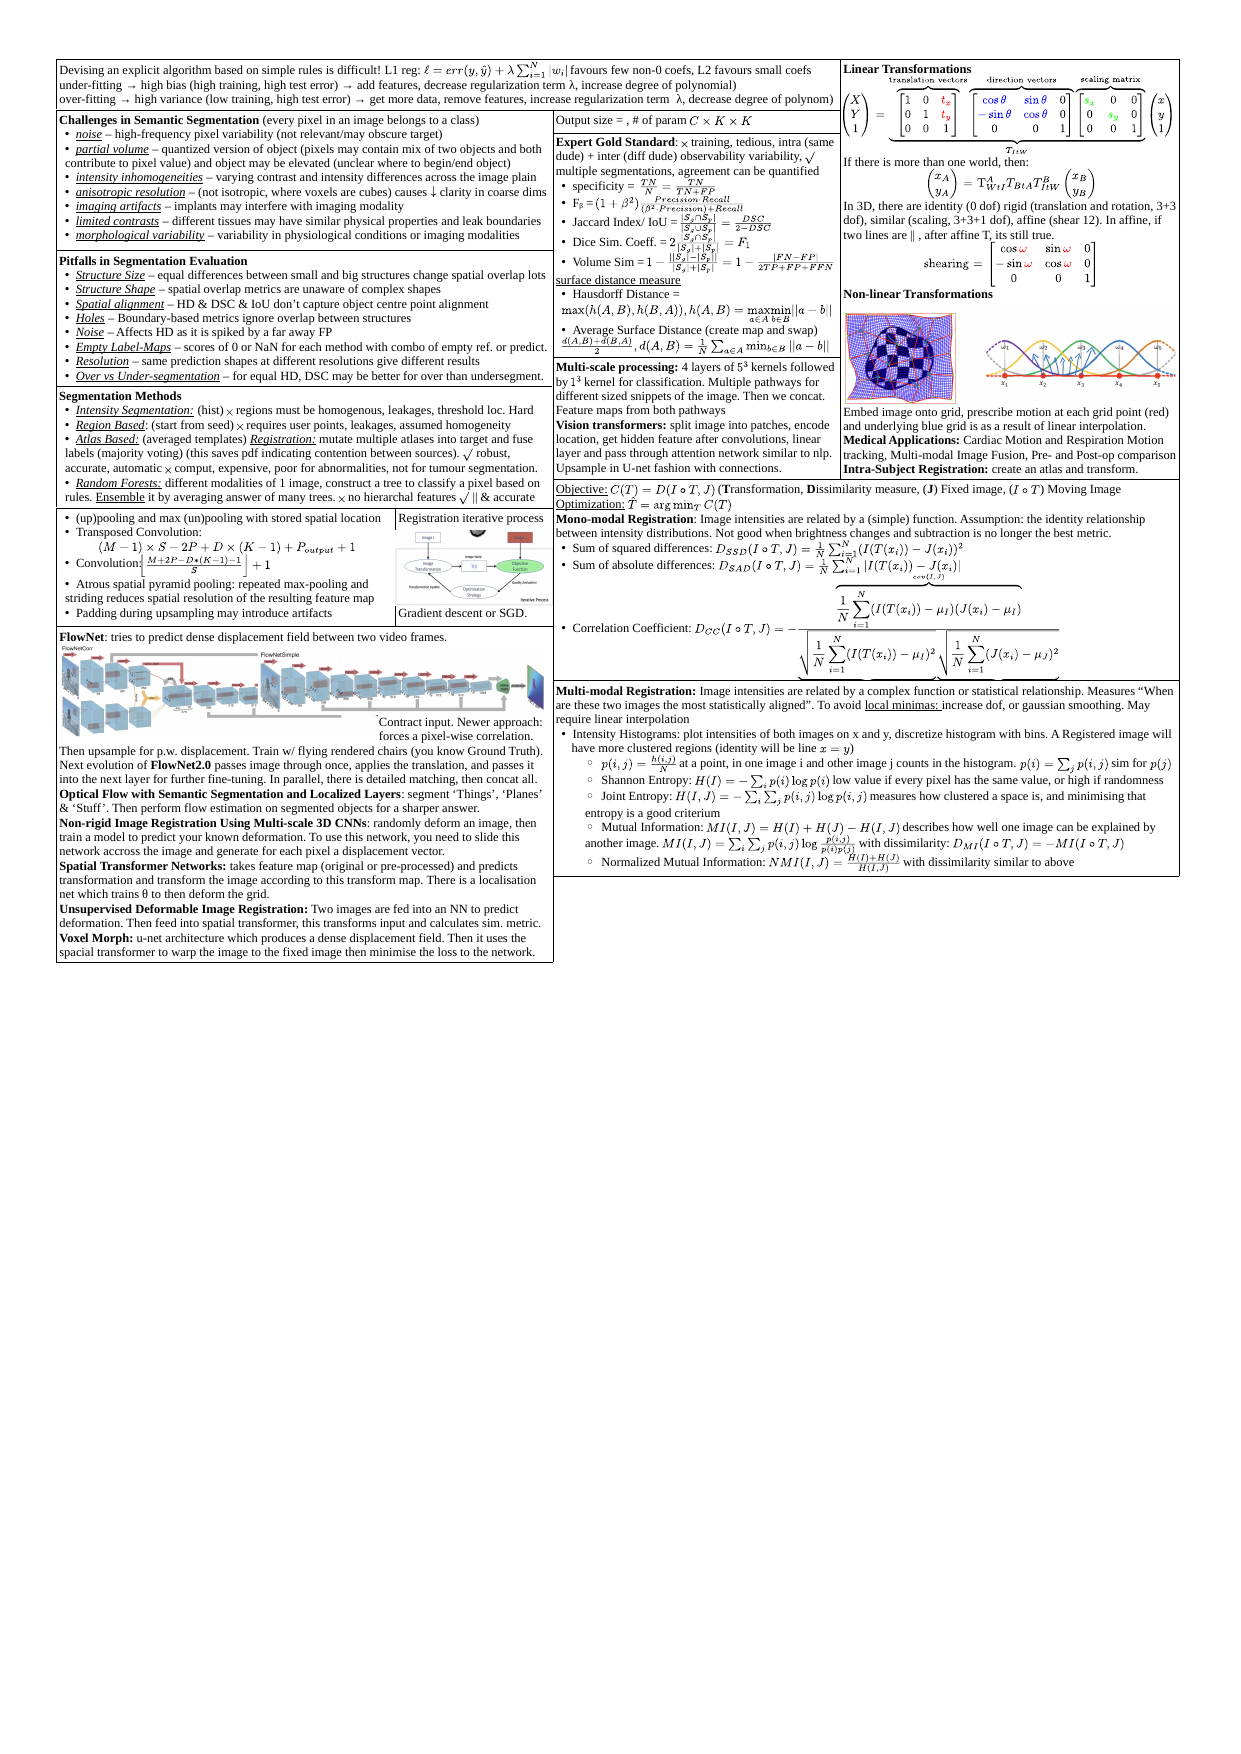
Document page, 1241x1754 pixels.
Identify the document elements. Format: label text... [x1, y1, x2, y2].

text Non-rigid Image Registration Using Multi-scale 3D CNNs: randomly deform an image, then train a model to predict your known deformation. To use this network, you need to slide this network accross the image and generate for each pixel a displacement vector. [59, 815, 549, 858]
list limited contrasts – different tissues may have similar physical properties and leak boundaries [65, 213, 550, 228]
text Registration iterative process [398, 510, 550, 525]
list Fβ = [561, 195, 837, 214]
text Medical Applications: Cardiac Motion and Respiration Motion tracking, Multi-modal Image Fusion, Pre- and Post-op comparison [843, 433, 1176, 462]
list Empty Label-Maps – scores of 0 or NaN for each method with combo of empty ref. or predict. [65, 339, 549, 354]
list [143, 554, 245, 577]
list [835, 557, 1176, 574]
text If there is more than one world, then: [843, 154, 1176, 169]
text FlowNet: tries to predict dense displacement field between two video frames. [59, 629, 549, 644]
list Dice Sim. Coeff. = [561, 233, 681, 253]
list Spatial alignment – HD & DSC & IoU don’t capture object centre point alignment [65, 296, 549, 311]
text under-fitting → high bias (high training, high test error) → add features, decrease regularization term λ, increase degree of polynomial) [59, 78, 837, 92]
list morphological variability – variability in physiological conditions or imaging modalities [65, 228, 550, 242]
text Optical Flow with Semantic Segmentation and Localized Layers: segment ‘Things’, ‘Planes’ & ‘Stuff’. Then perform flow estimation on segmented objects for a sharper answer. [59, 787, 549, 815]
list Intensity Segmentation: (hist) regions must be homogenous, leakages, threshold loc. Hard [65, 403, 549, 417]
text Voxel Morph: u-net architecture which produces a dense displacement field. Then it uses the spacial transformer to warp the image to the fixed image then minimise the loss to the network. [59, 930, 549, 959]
text Intra-Subject Registration: create an atlas and transform. [843, 462, 1176, 476]
list Atrous spatial pyramid pooling: repeated max-pooling and striding reduces spatial resolution of the resulting feature map [65, 577, 392, 606]
text Next evolution of FlowNet2.0 passes image through once, applies the translation, and passes it into the next layer for further fine-tuning. In parallel, there is detailed matching, then concat all. [59, 758, 549, 787]
text Expert Gold Standard: training, tedious, intra (same dude) + inter (diff dude) observability variability, multiple segmentations, agreement can be quantified [556, 135, 837, 178]
list anisotropic resolution – (not isotropic, where voxels are cubes) causes clarity in coarse dims [65, 184, 550, 199]
list [714, 253, 837, 273]
text In 3D, there are identity (0 dof) rigid (translation and rotation, 3+3 dof), similar (scaling, 3+3+1 dof), affine (shear 12). In affine, if two lines are || , after affine T, its still true. [843, 199, 1176, 242]
list at a point, in one image i and other image j counts in the histogram. sim for [585, 755, 1176, 773]
list Structure Size – equal differences between small and big structures change spatial overlap lots [65, 268, 549, 282]
text Multi-modal Registration: Image intensities are related by a complex function or statistical relationship. Measures “When are these two images the most statistically aligned”. To avoid local minimas: increase dof, or gaussian smoothing. May require linear interpolation [556, 683, 1176, 726]
list [247, 554, 392, 577]
list Joint Entropy: measures how clustered a space is, and minimising that entropy is a good criterium [585, 788, 1176, 820]
list Mutual Information: describes how well one image can be explained by another image. with dissimilarity: [585, 820, 1176, 854]
list Shannon Entropy: low value if every pixel has the same value, or high if randomness [585, 773, 1176, 788]
list partial volume – quantized version of object (pixels may contain mix of two objects and both contribute to pixel value) and object may be elevated (unclear where to begin/end object) [65, 141, 550, 170]
list [715, 233, 837, 253]
list imaging artifacts – implants may interfere with imaging modality [65, 199, 550, 213]
list Random Forests: different modalities of 1 image, construct a tree to classify a pixel based on rules. Ensemble it by averaging answer of many trees. no hierarchal features || & accurate [65, 475, 549, 504]
list Region Based: (start from seed) requires user points, leakages, assumed homogeneity [65, 417, 549, 432]
text Unsupervised Deformable Image Registration: Two images are fed into an NN to predict deformation. Then feed into spatial transformer, this transforms input and calculates sim. metric. [59, 902, 549, 930]
list Sum of squared differences: [561, 541, 843, 557]
list Over vs Under-segmentation – for equal HD, DSC may be better for over than undersegment. [65, 368, 549, 383]
list specificity = [561, 178, 837, 195]
text Devising an explicit algorithm based on simple rules is difficult! L1 reg: [59, 62, 424, 78]
list intensity inhomogeneities – varying contrast and intensity differences across the image plain [65, 170, 550, 184]
list [831, 541, 1176, 557]
list with dissimilarity similar to above [887, 854, 1176, 873]
list Correlation Coefficient: [561, 574, 1176, 680]
list Atlas Based: (averaged templates) Registration: mutate multiple atlases into target and fuse labels (majority voting) (this saves pdf indicating contention between sources). robust, accurate, automatic comput, expensive, poor for abnormalities, not for tumour segmentation. [65, 432, 549, 475]
text Output size = , # of param [556, 113, 837, 127]
list Structure Shape – spatial overlap metrics are unaware of complex shapes [65, 282, 549, 296]
list noise – high-frequency pixel variability (not relevant/may obscure target) [65, 127, 550, 141]
text Segmentation Methods [59, 389, 549, 403]
text Challenges in Semantic Segmentation (every pixel in an image belongs to a class) [59, 113, 550, 127]
list Intensity Histograms: plot intensities of both images on x and y, discretize histogram with bins. A Registered image will have more clustered regions (identity will be line ) [561, 726, 1176, 755]
text Multi-scale processing: 4 layers of kernels followed by kernel for classification. Multiple pathways for different sized snippets of the image. Then we concat. Feature maps from both pathways [556, 360, 837, 417]
list Convolution: [65, 554, 141, 577]
text surface distance measure [556, 273, 837, 287]
text over-fitting → high variance (low training, high test error) → get more data, remove features, increase regularization term λ, decrease degree of polynom) [59, 92, 837, 107]
text Linear Transformations [843, 62, 1176, 76]
list Transposed Convolution: [65, 525, 392, 539]
text Embed image onto grid, prescribe motion at each grid point (red) and underlying blue grid is as a result of linear interpolation. [843, 405, 1176, 433]
list Sum of absolute differences: [561, 557, 847, 574]
text Objective: (Transformation, Dissimilarity measure, (J) Fixed image, () Moving Image [556, 482, 1176, 497]
text Spatial Transformer Networks: takes feature map (original or pre-processed) and predicts transformation and transform the image according to this transform map. There is a localisation net which trains θ to then deform the grid. [59, 858, 549, 902]
list (up)pooling and max (un)pooling with stored spatial location [65, 510, 392, 525]
list Noise – Affects HD as it is spiked by a far away FP [65, 325, 549, 339]
text Optimization: [556, 497, 1176, 512]
list Padding during upsampling may introduce artifacts [65, 606, 392, 620]
text Pitfalls in Segmentation Evaluation [59, 253, 549, 268]
list [715, 214, 837, 233]
list Volume Sim = [561, 253, 673, 273]
list Average Surface Distance (create map and swap) [561, 322, 837, 337]
text Vision transformers: split image into patches, encode location, get hidden feature after convolutions, linear layer and pass through attention network similar to nlp. Upsample in U-net fashion with connections. [556, 417, 837, 475]
picture [395, 530, 553, 606]
picture [843, 309, 1177, 405]
text favours few non-0 coefs, L2 favours small coefs [567, 62, 837, 78]
list Resolution – same prediction shapes at different resolutions give different results [65, 354, 549, 368]
text Gradient descent or SGD. [398, 606, 550, 620]
text Mono-modal Registration: Image intensities are related by a (simple) function. Assumption: the identity relationship between intensity distributions. Not good when brightness changes and subtraction is no longer the best metric. [556, 512, 1176, 541]
text [843, 301, 1176, 309]
picture [58, 645, 545, 737]
list Normalized Mutual Information: [585, 854, 869, 873]
text Contract input. Newer approach: forces a pixel-wise correlation. Then upsample for p.w. displacement. Train w/ flying rendered chairs (you know Ground Truth). [59, 644, 549, 758]
list Holes – Boundary-based metrics ignore overlap between structures [65, 311, 549, 325]
list Jaccard Index/ IoU = [561, 214, 681, 233]
text [398, 525, 550, 530]
text Non-linear Transformations [843, 287, 1176, 301]
list Hausdorff Distance = [561, 287, 837, 301]
